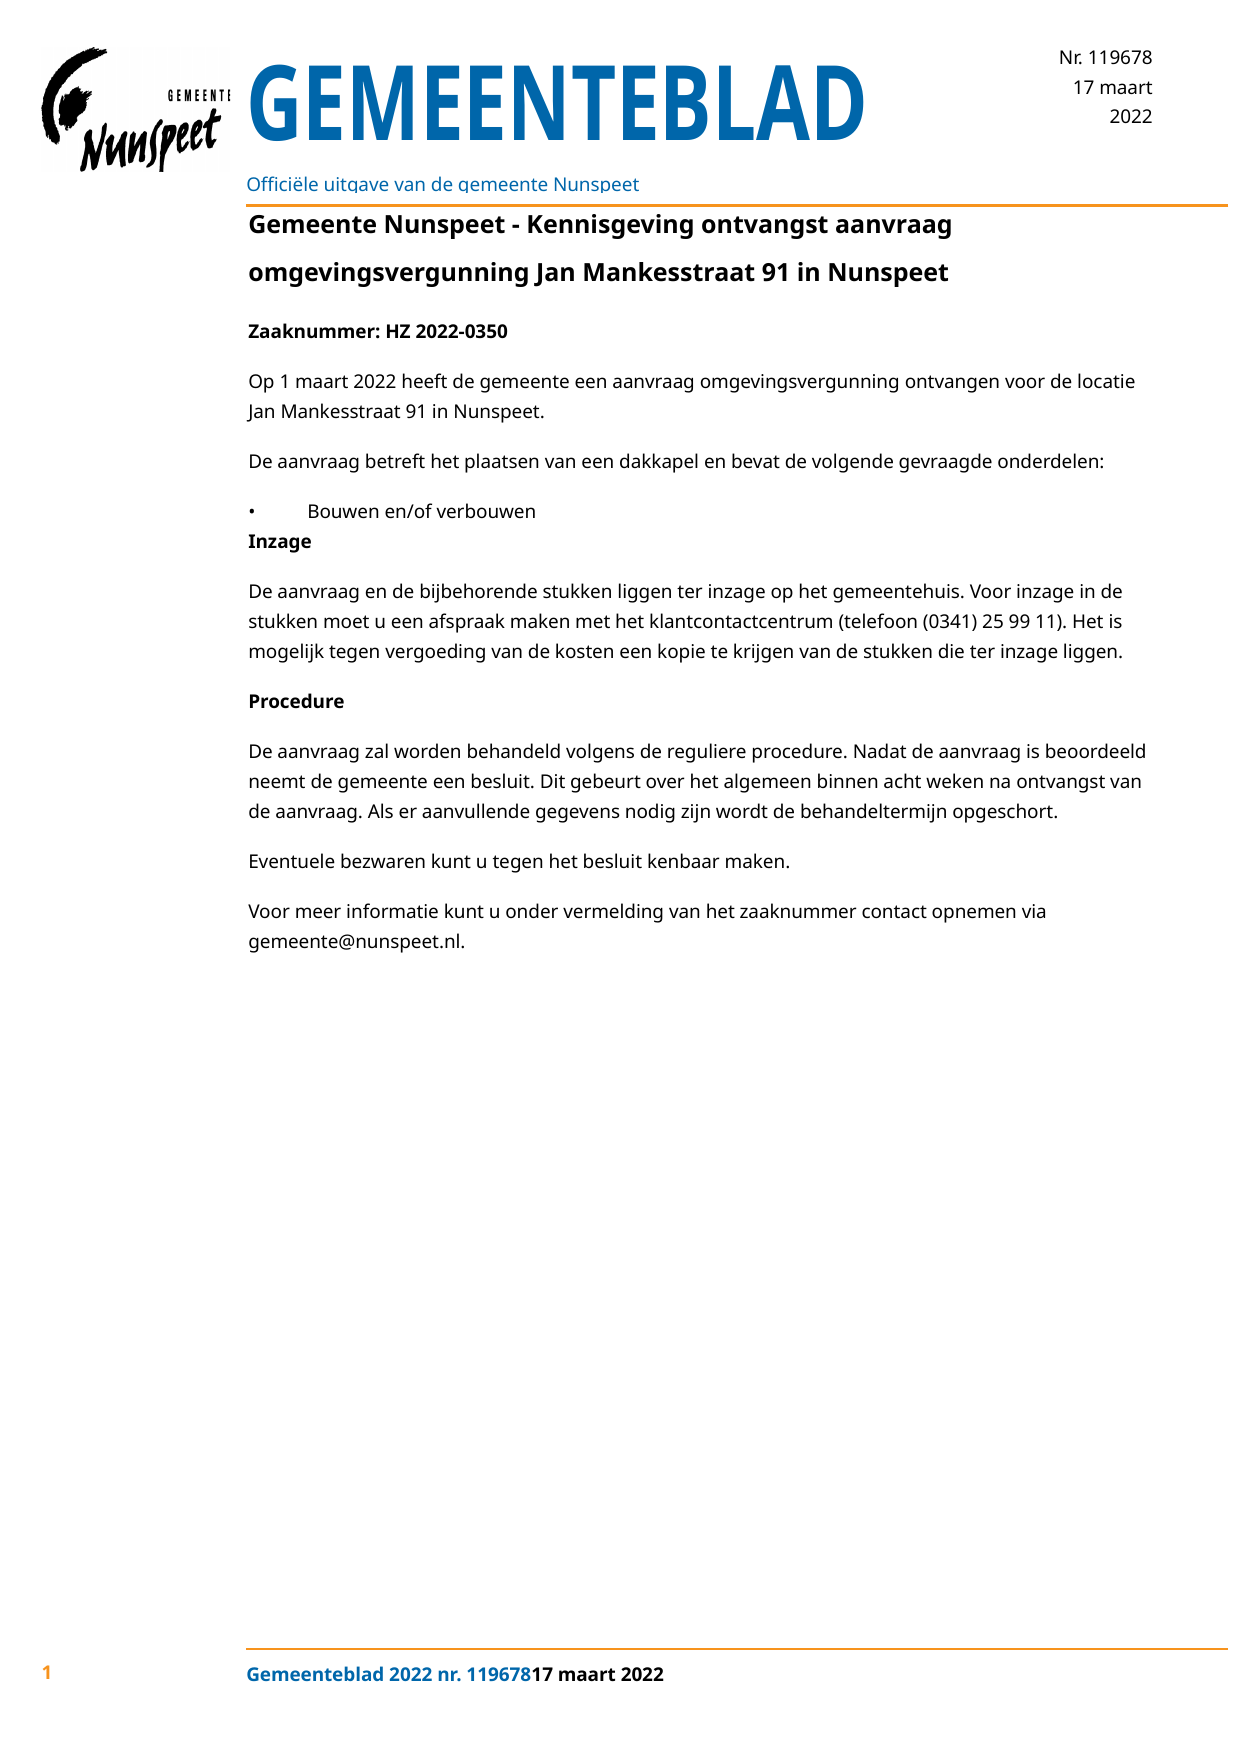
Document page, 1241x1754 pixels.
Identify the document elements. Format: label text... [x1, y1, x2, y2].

text Inzage [248, 528, 1152, 554]
text Zaaknummer: HZ 2022-0350 [248, 318, 1152, 344]
text De aanvraag en de bijbehorende stukken liggen ter inzage op het gemeentehuis. Voor inzage in de stukken moet u een afspraak maken met het klantcontactcentrum (telefoon (0341) 25 99 11). Het is mogelijk tegen vergoeding van de kosten een kopie te krijgen van de stukken die ter inzage liggen. [248, 579, 1152, 664]
text Eventuele bezwaren kunt u tegen het besluit kenbaar maken. [248, 848, 1152, 874]
picture [41, 47, 231, 172]
list Bouwen en/of verbouwen [248, 499, 1152, 524]
text Op 1 maart 2022 heeft de gemeente een aanvraag omgevingsvergunning ontvangen voor de locatie Jan Mankesstraat 91 in Nunspeet. [248, 368, 1152, 424]
text De aanvraag betreft het plaatsen van een dakkapel en bevat de volgende gevraagde onderdelen: [248, 448, 1152, 474]
text Procedure [248, 688, 1152, 714]
text De aanvraag zal worden behandeld volgens de reguliere procedure. Nadat de aanvraag is beoordeeld neemt de gemeente een besluit. Dit gebeurt over het algemeen binnen acht weken na ontvangst van de aanvraag. Als er aanvullende gegevens nodig zijn wordt de behandeltermijn opgeschort. [248, 739, 1152, 824]
text Voor meer informatie kunt u onder vermelding van het zaaknummer contact opnemen via gemeente@nunspeet.nl. [248, 899, 1152, 954]
text Gemeente Nunspeet - Kennisgeving ontvangst aanvraag omgevingsvergunning Jan Mankesstraat 91 in Nunspeet [248, 207, 1152, 288]
